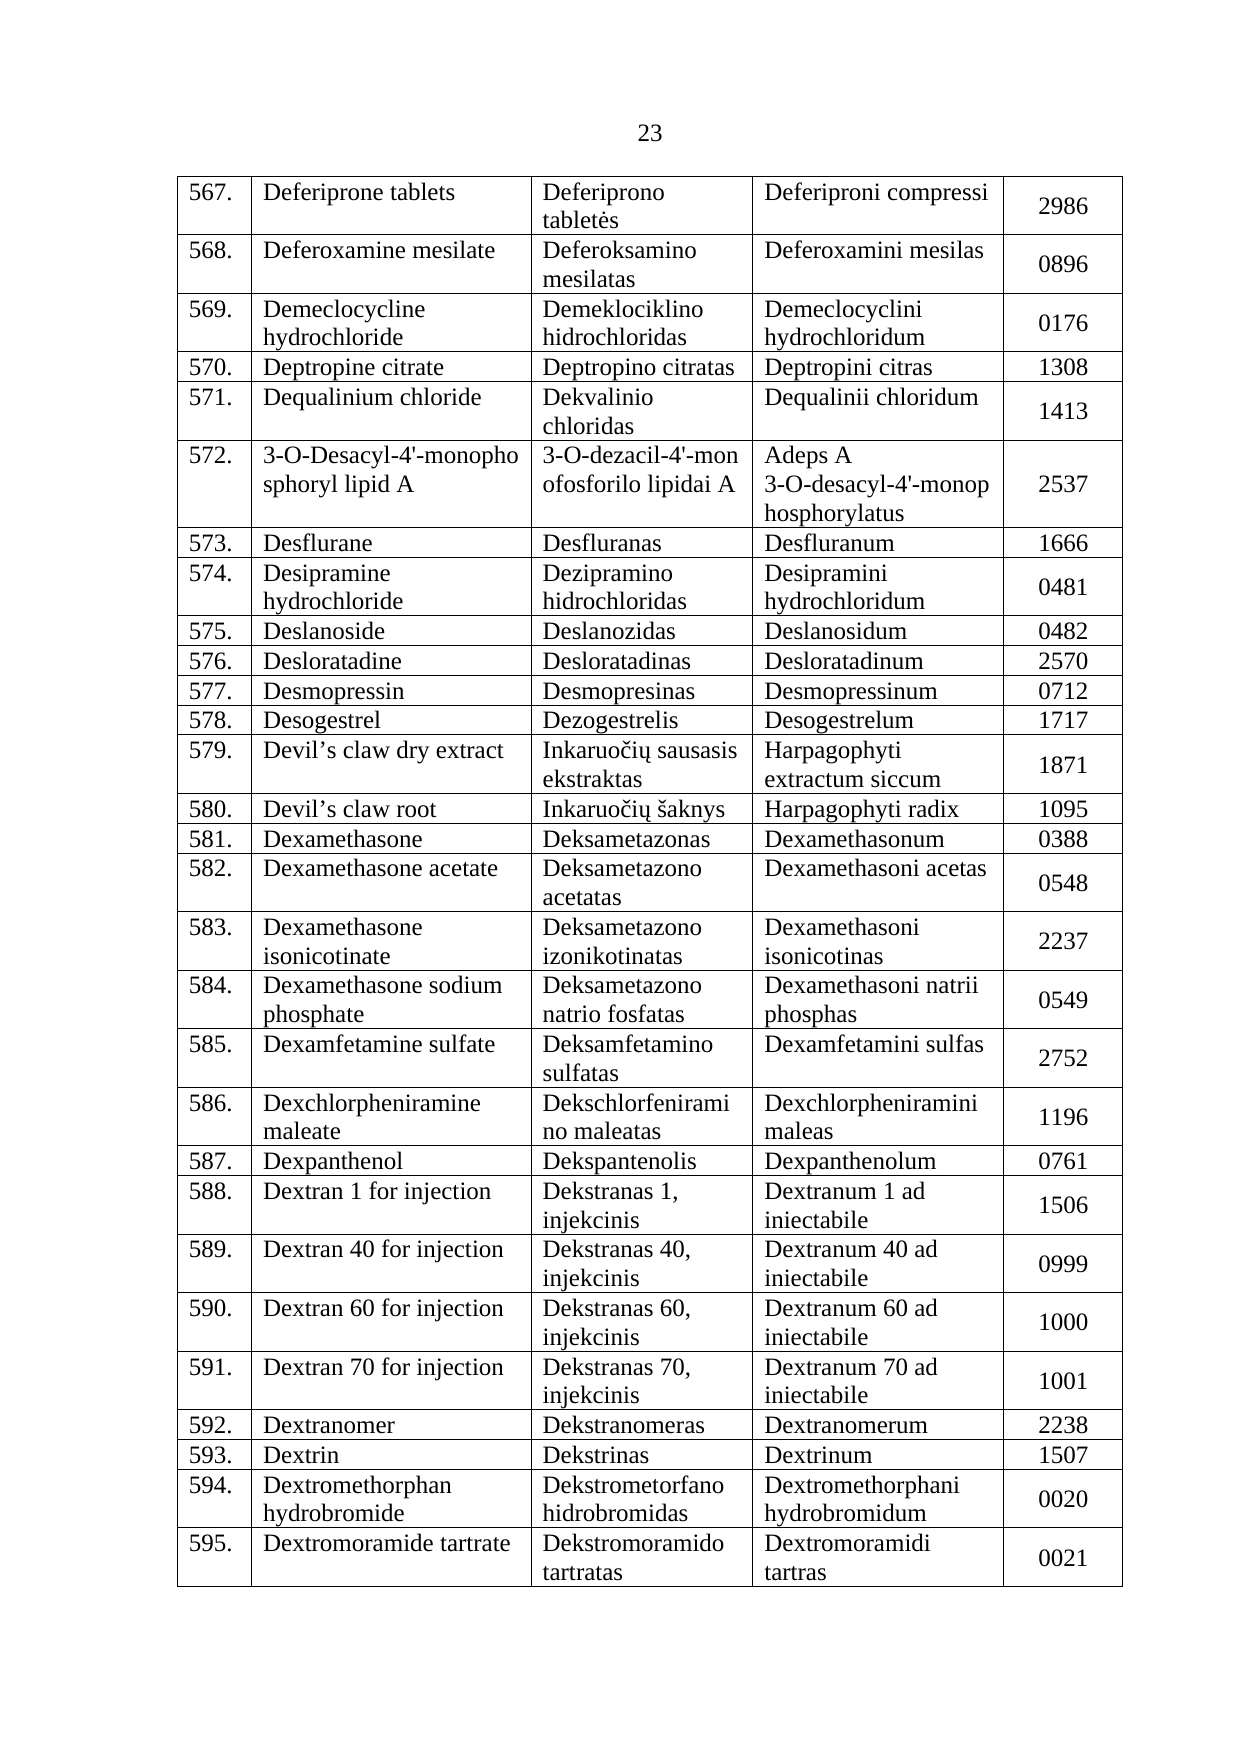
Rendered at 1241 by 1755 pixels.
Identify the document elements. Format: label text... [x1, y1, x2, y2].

table_cell Dextran 70 for injection [252, 1352, 531, 1409]
table_cell 579. [178, 735, 251, 793]
table_cell 1506 [1004, 1176, 1122, 1233]
table_cell Dextromoramide tartrate [252, 1528, 531, 1586]
table_cell Dekstromoramido tartratas [532, 1528, 752, 1586]
table_cell 572. [178, 441, 251, 527]
table_cell Dextranum 70 ad iniectabile [753, 1352, 1003, 1409]
table_cell Desloratadinas [532, 646, 752, 675]
table_cell Deksametazono acetatas [532, 854, 752, 911]
table_cell 587. [178, 1146, 251, 1175]
table_cell Desfluranas [532, 528, 752, 557]
table_cell 1000 [1004, 1293, 1122, 1351]
table_cell 589. [178, 1235, 251, 1292]
table_cell Adeps A 3‑O‑desacyl‑4'‑monophosphorylatus [753, 441, 1003, 527]
table_cell Desogestrelum [753, 706, 1003, 734]
table_cell Desloratadinum [753, 646, 1003, 675]
table_cell Deferoxamine mesilate [252, 235, 531, 293]
table_cell Deksametazonas [532, 824, 752, 852]
table_cell 582. [178, 854, 251, 911]
table_cell Dexamethasonum [753, 824, 1003, 852]
table_cell 569. [178, 294, 251, 351]
table_cell Desflurane [252, 528, 531, 557]
table_cell Dextranum 1 ad iniectabile [753, 1176, 1003, 1233]
table_cell 1095 [1004, 794, 1122, 823]
table_cell 0388 [1004, 824, 1122, 852]
table_cell Desfluranum [753, 528, 1003, 557]
table_cell Dexamethasone isonicotinate [252, 912, 531, 969]
table_cell Dextran 1 for injection [252, 1176, 531, 1233]
table_cell Dezipramino hidrochloridas [532, 558, 752, 615]
table_cell Dextromethorphan hydrobromide [252, 1470, 531, 1527]
table_cell Deferiproni compressi [753, 177, 1003, 234]
table_cell Deptropino citratas [532, 352, 752, 381]
table_cell 0482 [1004, 616, 1122, 645]
table_cell Dextran 60 for injection [252, 1293, 531, 1351]
table_cell 591. [178, 1352, 251, 1409]
table_cell Deptropini citras [753, 352, 1003, 381]
table_cell Dekschlorfeniramino maleatas [532, 1088, 752, 1145]
table_cell Dextrinum [753, 1440, 1003, 1469]
table_cell Devil’s claw root [252, 794, 531, 823]
table_cell Desmopresinas [532, 676, 752, 704]
table_cell Dekspantenolis [532, 1146, 752, 1175]
table_cell Dekstranas 1, injekcinis [532, 1176, 752, 1233]
table_cell Dequalinium chloride [252, 382, 531, 439]
table_cell Inkaruočių sausasis ekstraktas [532, 735, 752, 793]
table_cell Harpagophyti extractum siccum [753, 735, 1003, 793]
table_cell 1871 [1004, 735, 1122, 793]
table_cell Dextromoramidi tartras [753, 1528, 1003, 1586]
table_cell 3‑O‑Desacyl‑4'‑monophosphoryl lipid A [252, 441, 531, 527]
table_cell Dekstrometorfano hidrobromidas [532, 1470, 752, 1527]
table_cell 581. [178, 824, 251, 852]
table_cell 578. [178, 706, 251, 734]
table_cell Deslanoside [252, 616, 531, 645]
table_cell 3‑O‑dezacil‑4'‑monofosforilo lipidai A [532, 441, 752, 527]
table_cell Dexamethasone sodium phosphate [252, 971, 531, 1028]
table_cell 590. [178, 1293, 251, 1351]
table_cell 570. [178, 352, 251, 381]
table_cell Dexamethasoni natrii phosphas [753, 971, 1003, 1028]
table_cell Deferiprone tablets [252, 177, 531, 234]
table_cell Deksamfetamino sulfatas [532, 1029, 752, 1087]
table_cell 1196 [1004, 1088, 1122, 1145]
table_cell Desmopressin [252, 676, 531, 704]
table_cell Dexamethasone acetate [252, 854, 531, 911]
table_cell 593. [178, 1440, 251, 1469]
table_cell 2986 [1004, 177, 1122, 234]
table_cell 1507 [1004, 1440, 1122, 1469]
table_cell 2537 [1004, 441, 1122, 527]
table_cell Dexchlorpheniramini maleas [753, 1088, 1003, 1145]
table_cell Deslanosidum [753, 616, 1003, 645]
table_cell Deferoxamini mesilas [753, 235, 1003, 293]
table_cell Demeklociklino hidrochloridas [532, 294, 752, 351]
table_cell 0176 [1004, 294, 1122, 351]
table_cell 0712 [1004, 676, 1122, 704]
table_cell 594. [178, 1470, 251, 1527]
table_cell 0761 [1004, 1146, 1122, 1175]
table_cell 0481 [1004, 558, 1122, 615]
table_cell 0896 [1004, 235, 1122, 293]
table_cell Desloratadine [252, 646, 531, 675]
table_cell 592. [178, 1410, 251, 1439]
table_cell Dekvalinio chloridas [532, 382, 752, 439]
table_cell Dexpanthenolum [753, 1146, 1003, 1175]
table_cell 0549 [1004, 971, 1122, 1028]
table_cell 568. [178, 235, 251, 293]
table_cell Inkaruočių šaknys [532, 794, 752, 823]
table_cell 0999 [1004, 1235, 1122, 1292]
table_cell 575. [178, 616, 251, 645]
table_cell Desipramini hydrochloridum [753, 558, 1003, 615]
table_cell 567. [178, 177, 251, 234]
table_cell 595. [178, 1528, 251, 1586]
table_cell 576. [178, 646, 251, 675]
table_cell Dextran 40 for injection [252, 1235, 531, 1292]
table_cell 1666 [1004, 528, 1122, 557]
table_cell Dexamfetamini sulfas [753, 1029, 1003, 1087]
table_cell Dexamethasone [252, 824, 531, 852]
table_cell 2237 [1004, 912, 1122, 969]
table_cell Deksametazono izonikotinatas [532, 912, 752, 969]
table_cell 574. [178, 558, 251, 615]
table_cell 0548 [1004, 854, 1122, 911]
table_cell Dexamethasoni acetas [753, 854, 1003, 911]
table_cell 584. [178, 971, 251, 1028]
table_cell 585. [178, 1029, 251, 1087]
table_cell Dekstranas 70, injekcinis [532, 1352, 752, 1409]
table_cell 1413 [1004, 382, 1122, 439]
table_cell 2570 [1004, 646, 1122, 675]
table_cell Dexpanthenol [252, 1146, 531, 1175]
table_cell Dexchlorpheniramine maleate [252, 1088, 531, 1145]
table_cell Dekstranas 60, injekcinis [532, 1293, 752, 1351]
table_cell 2752 [1004, 1029, 1122, 1087]
table_cell Dezogestrelis [532, 706, 752, 734]
table_cell Dekstranas 40, injekcinis [532, 1235, 752, 1292]
table_cell Demeclocycline hydrochloride [252, 294, 531, 351]
table_cell 573. [178, 528, 251, 557]
table_cell 586. [178, 1088, 251, 1145]
table_cell Deslanozidas [532, 616, 752, 645]
table_cell Dekstranomeras [532, 1410, 752, 1439]
table_cell Desmopressinum [753, 676, 1003, 704]
table_cell Dexamethasoni isonicotinas [753, 912, 1003, 969]
table_cell 0020 [1004, 1470, 1122, 1527]
table_cell Dextranum 40 ad iniectabile [753, 1235, 1003, 1292]
table_cell 0021 [1004, 1528, 1122, 1586]
table_cell 580. [178, 794, 251, 823]
table_cell Deptropine citrate [252, 352, 531, 381]
table_cell Dextrin [252, 1440, 531, 1469]
table_cell Dequalinii chloridum [753, 382, 1003, 439]
table_cell Demeclocyclini hydrochloridum [753, 294, 1003, 351]
table_cell 588. [178, 1176, 251, 1233]
table_cell Deksametazono natrio fosfatas [532, 971, 752, 1028]
table_cell Dextranum 60 ad iniectabile [753, 1293, 1003, 1351]
table_cell Harpagophyti radix [753, 794, 1003, 823]
table_cell Devil’s claw dry extract [252, 735, 531, 793]
table_cell Dekstrinas [532, 1440, 752, 1469]
table_cell Dexamfetamine sulfate [252, 1029, 531, 1087]
table_cell Deferoksamino mesilatas [532, 235, 752, 293]
table_cell 577. [178, 676, 251, 704]
table_cell 2238 [1004, 1410, 1122, 1439]
table_cell Dextranomerum [753, 1410, 1003, 1439]
table_cell 571. [178, 382, 251, 439]
table_cell Desogestrel [252, 706, 531, 734]
table_cell Dextranomer [252, 1410, 531, 1439]
table_cell 1308 [1004, 352, 1122, 381]
table_cell 1717 [1004, 706, 1122, 734]
table_cell Dextromethorphani hydrobromidum [753, 1470, 1003, 1527]
table_cell Desipramine hydrochloride [252, 558, 531, 615]
table_cell 1001 [1004, 1352, 1122, 1409]
table_cell Deferiprono tabletės [532, 177, 752, 234]
table_cell 583. [178, 912, 251, 969]
